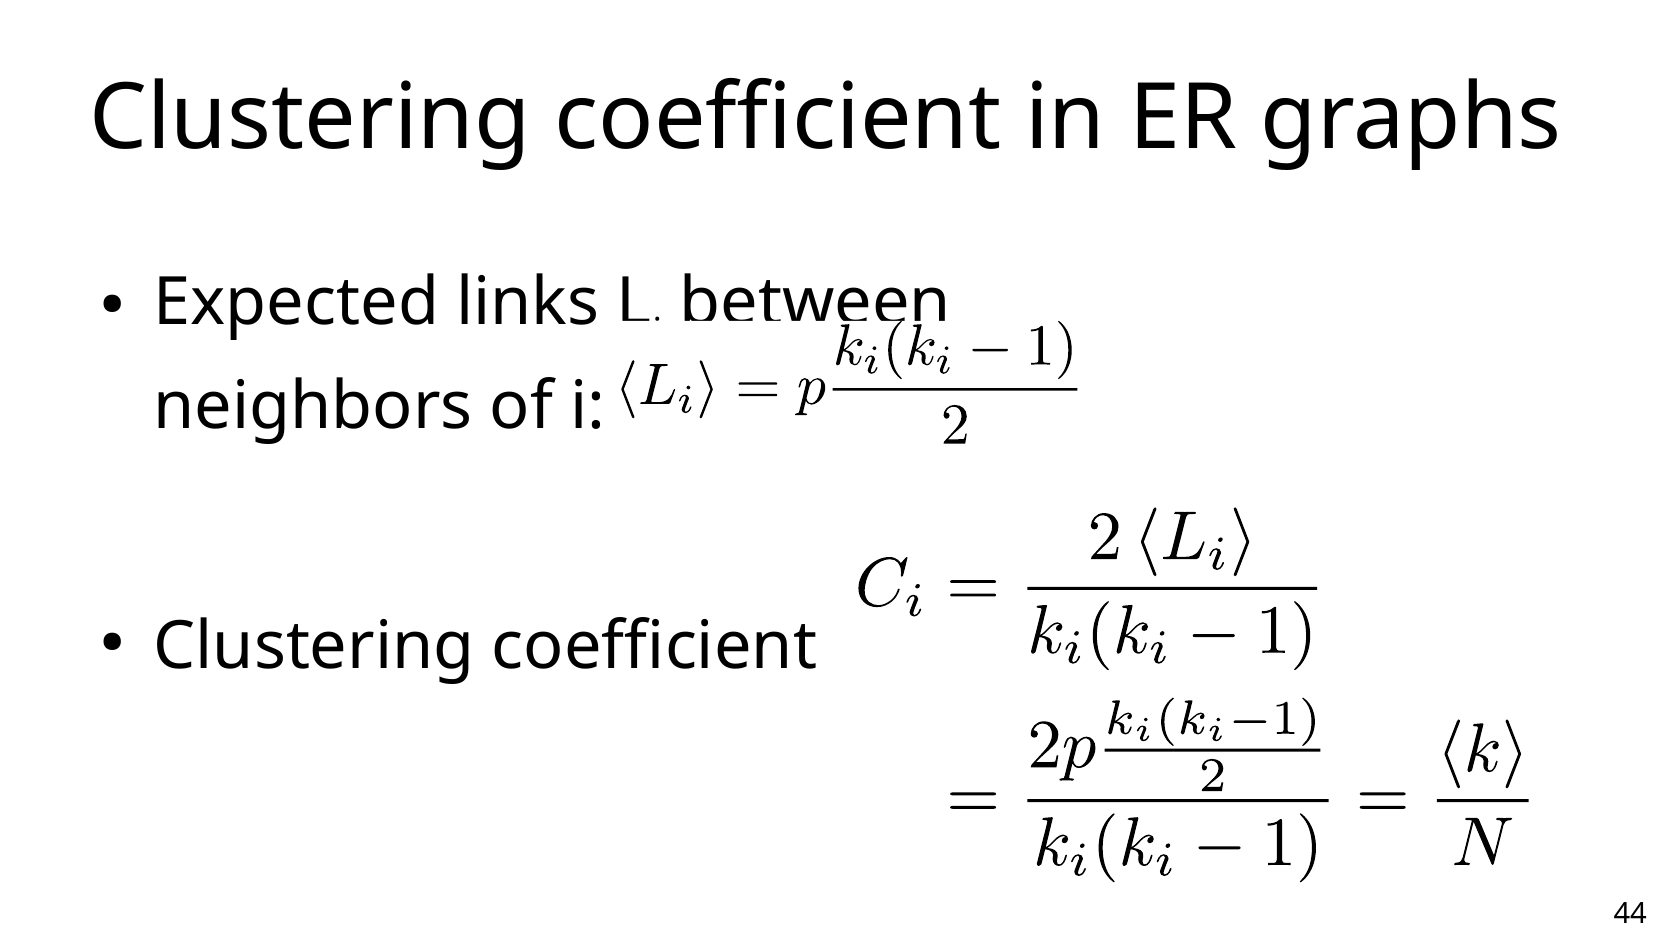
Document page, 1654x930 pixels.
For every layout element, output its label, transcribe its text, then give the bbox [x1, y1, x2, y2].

text_box [855, 507, 1529, 883]
list Expected links Li between neighbors of i: Clustering coefficient [82, 252, 1571, 793]
title Clustering coefficient in ER graphs [0, 1, 1653, 226]
text_box [615, 320, 1078, 444]
